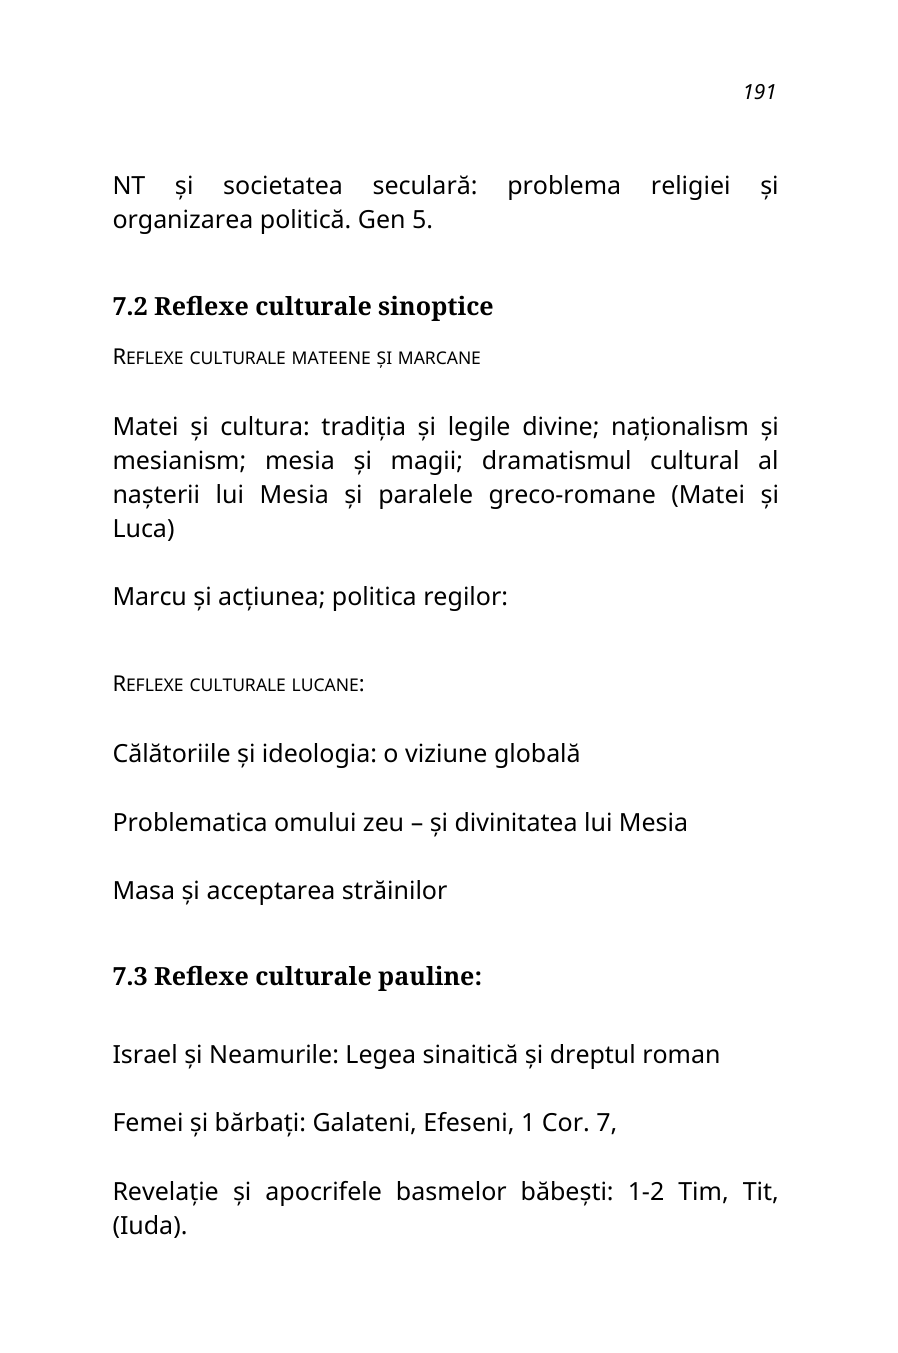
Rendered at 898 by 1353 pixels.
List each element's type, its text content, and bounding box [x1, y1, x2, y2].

subtitle 7.3 Reflexe culturale pauline: [112, 965, 779, 990]
text Matei şi cultura: tradiţia şi legile divine; naţionalism şi mesianism; mesia şi magii; dramatismul cultural al naşterii lui Mesia şi paralele greco-romane (Matei şi Luca) [112, 409, 779, 545]
text Călătoriile şi ideologia: o viziune globală [112, 736, 779, 770]
text Israel şi Neamurile: Legea sinaitică şi dreptul roman [112, 1037, 779, 1071]
text Revelaţie şi apocrifele basmelor băbeşti: 1-2 Tim, Tit, (Iuda). [112, 1173, 779, 1241]
text Problematica omului zeu – şi divinitatea lui Mesia [112, 804, 779, 838]
subtitle Reflexe culturale mateene şi marcane [112, 341, 779, 371]
text Marcu şi acţiunea; politica regilor: [112, 579, 779, 613]
text NT şi societatea seculară: problema religiei şi organizarea politică. Gen 5. [112, 168, 779, 236]
subtitle Reflexe culturale lucane: [112, 668, 779, 698]
subtitle 7.2 Reflexe culturale sinoptice [112, 295, 779, 320]
text Femei şi bărbaţi: Galateni, Efeseni, 1 Cor. 7, [112, 1105, 779, 1139]
text Masa şi acceptarea străinilor [112, 872, 779, 906]
